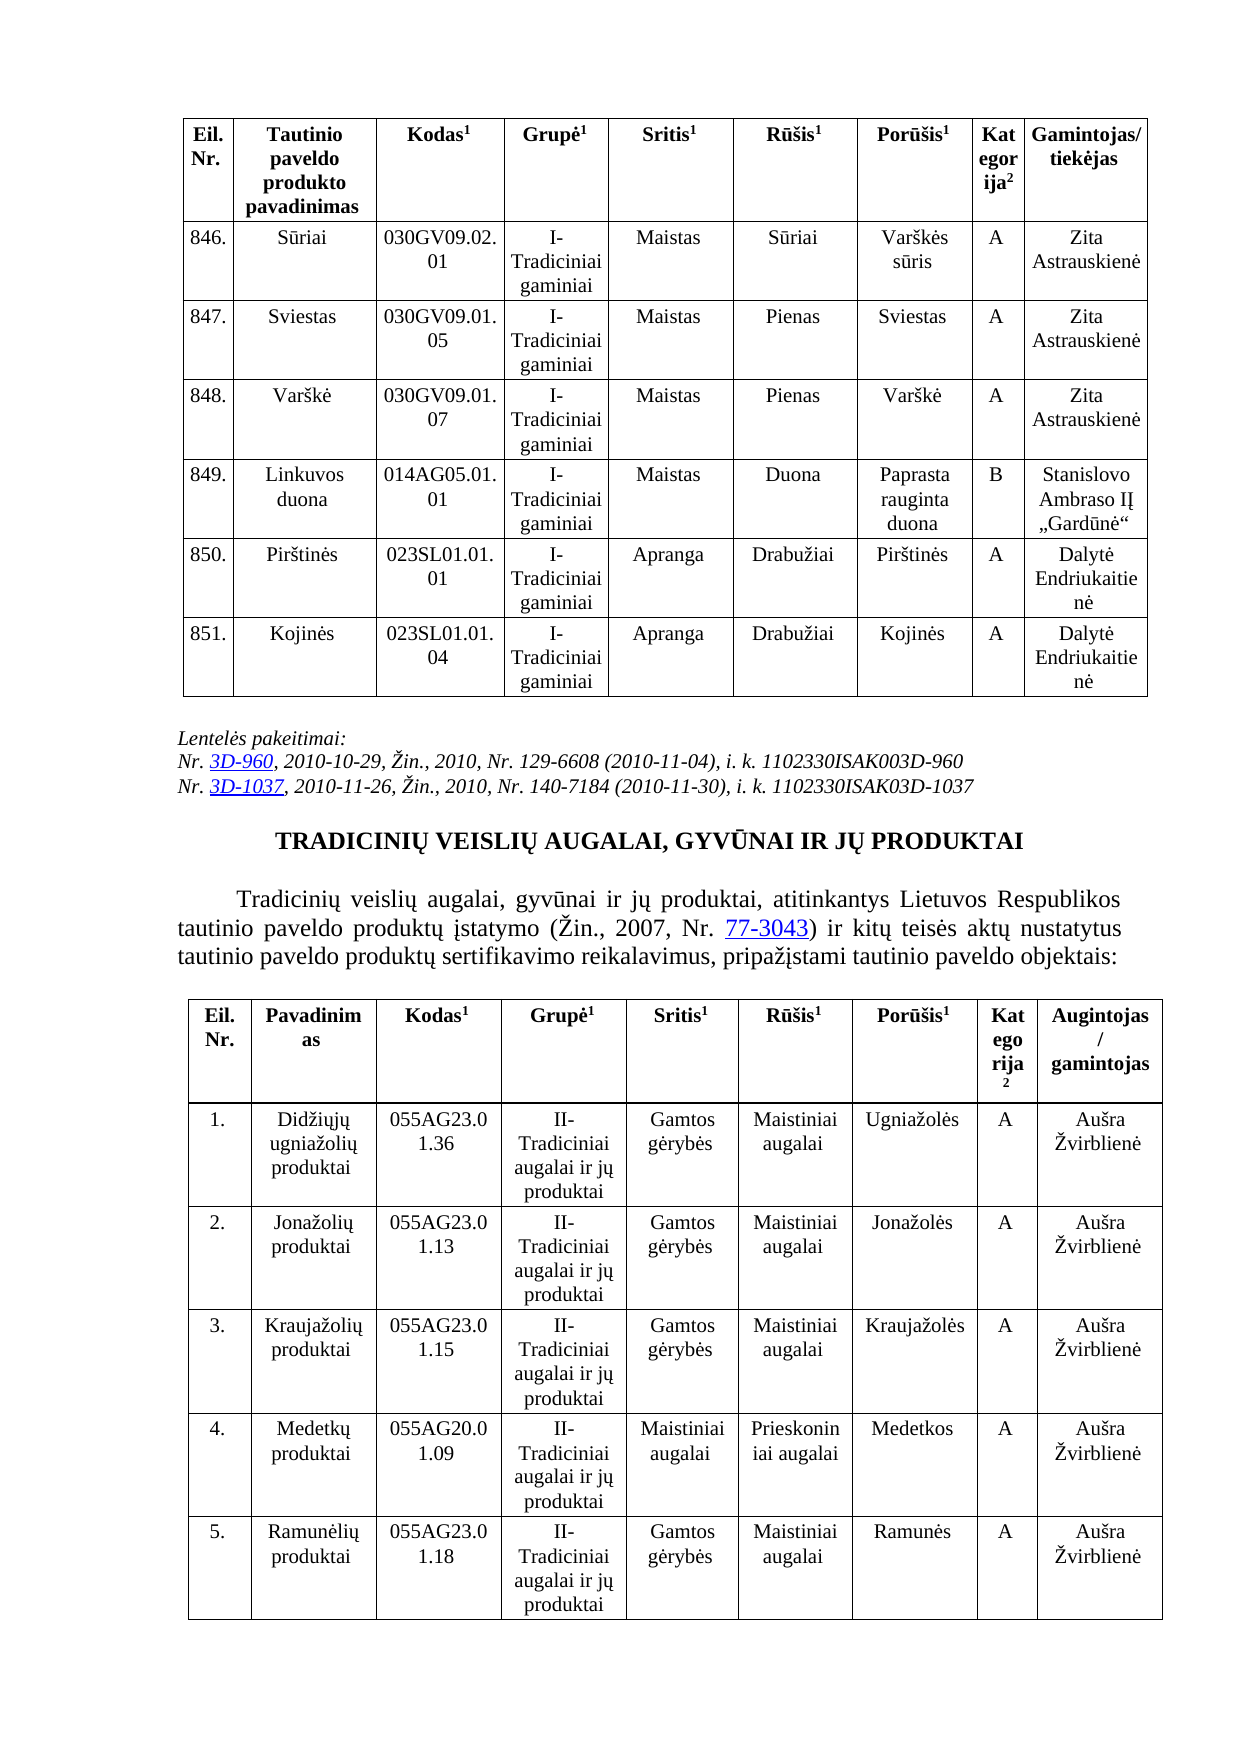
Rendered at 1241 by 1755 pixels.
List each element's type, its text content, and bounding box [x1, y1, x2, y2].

table_cell II-Tradiciniai augalai ir jų produktai [502, 1207, 626, 1309]
table_cell Zita Astrauskienė [1025, 222, 1147, 300]
table_cell Maistas [609, 301, 733, 379]
table_cell Gamtos gėrybės [627, 1207, 738, 1309]
table_cell 030GV09.02.01 [377, 222, 504, 300]
table_cell Maistas [609, 380, 733, 458]
table_header Pavadinimas [252, 1000, 376, 1102]
text TRADICINIŲ VEISLIŲ AUGALAI, GYVŪNAI IR JŲ PRODUKTAI [177, 826, 1122, 855]
table_header Eil. Nr. [184, 119, 233, 221]
table_header Porūšis1 [858, 119, 972, 221]
table_header Sritis1 [609, 119, 733, 221]
table_cell Gamtos gėrybės [627, 1310, 738, 1412]
table_cell Sūriai [234, 222, 376, 300]
table_cell Pirštinės [234, 539, 376, 617]
table_cell Paprasta rauginta duona [858, 460, 972, 537]
table_cell Maistas [609, 460, 733, 537]
table_cell Zita Astrauskienė [1025, 380, 1147, 458]
table_cell Drabužiai [734, 618, 857, 696]
table_cell Kraujažolių produktai [252, 1310, 376, 1412]
table_cell Aušra Žvirblienė [1038, 1310, 1162, 1412]
table_header Gamintojas/ tiekėjas [1025, 119, 1147, 221]
table_cell Dalytė Endriukaitienė [1025, 618, 1147, 696]
table_header Kategorija2 [973, 119, 1024, 221]
table_cell Linkuvos duona [234, 460, 376, 537]
table_cell Zita Astrauskienė [1025, 301, 1147, 379]
table_cell 847. [184, 301, 233, 379]
table_cell 846. [184, 222, 233, 300]
table_cell A [973, 618, 1024, 696]
table_header Rūšis1 [739, 1000, 852, 1102]
table_cell A [978, 1104, 1037, 1206]
table_cell Aušra Žvirblienė [1038, 1207, 1162, 1309]
table_cell Ramunės [853, 1517, 977, 1619]
table_cell 030GV09.01.05 [377, 301, 504, 379]
table_cell A [978, 1517, 1037, 1619]
table_cell A [978, 1310, 1037, 1412]
table_cell Dalytė Endriukaitienė [1025, 539, 1147, 617]
table_cell Pirštinės [858, 539, 972, 617]
table_cell Maistiniai augalai [739, 1517, 852, 1619]
table_cell Medetkų produktai [252, 1414, 376, 1516]
table_cell I-Tradiciniai gaminiai [505, 618, 608, 696]
table_header Kategorija2 [978, 1000, 1037, 1102]
table_cell 5. [189, 1517, 251, 1619]
table_cell 055AG23.01.15 [377, 1310, 501, 1412]
table_cell Jonažolės [853, 1207, 977, 1309]
table_cell 030GV09.01.07 [377, 380, 504, 458]
text Nr. 3D-1037, 2010-11-26, Žin., 2010, Nr. 140-7184 (2010-11-30), i. k. 1102330ISAK03D-1037 [177, 773, 1122, 798]
table_cell II-Tradiciniai augalai ir jų produktai [502, 1104, 626, 1206]
table_cell Duona [734, 460, 857, 537]
text Lentelės pakeitimai: [177, 725, 1122, 749]
table_cell II-Tradiciniai augalai ir jų produktai [502, 1310, 626, 1412]
table_cell I-Tradiciniai gaminiai [505, 539, 608, 617]
table_cell Kojinės [858, 618, 972, 696]
table_cell Kraujažolės [853, 1310, 977, 1412]
table_header Sritis1 [627, 1000, 738, 1102]
table_cell 1. [189, 1104, 251, 1206]
table_cell 850. [184, 539, 233, 617]
table_cell 4. [189, 1414, 251, 1516]
table_cell I-Tradiciniai gaminiai [505, 380, 608, 458]
table_cell Maistiniai augalai [627, 1414, 738, 1516]
table_cell 014AG05.01.01 [377, 460, 504, 537]
table_header Kodas1 [377, 119, 504, 221]
table_header Kodas1 [377, 1000, 501, 1102]
table_cell 3. [189, 1310, 251, 1412]
table_cell Ugniažolės [853, 1104, 977, 1206]
table_header Rūšis1 [734, 119, 857, 221]
table_cell 848. [184, 380, 233, 458]
table_cell A [978, 1207, 1037, 1309]
table_cell Varškės sūris [858, 222, 972, 300]
table_cell 851. [184, 618, 233, 696]
table_cell Pienas [734, 380, 857, 458]
table_cell Maistiniai augalai [739, 1104, 852, 1206]
table_cell Maistas [609, 222, 733, 300]
table_cell Maistiniai augalai [739, 1310, 852, 1412]
table_header Augintojas/ gamintojas [1038, 1000, 1162, 1102]
table_cell Ramunėlių produktai [252, 1517, 376, 1619]
table_cell II-Tradiciniai augalai ir jų produktai [502, 1517, 626, 1619]
table_header Tautinio paveldo produkto pavadinimas [234, 119, 376, 221]
table_header Porūšis1 [853, 1000, 977, 1102]
table_cell A [973, 380, 1024, 458]
table_cell 055AG23.01.13 [377, 1207, 501, 1309]
table_cell B [973, 460, 1024, 537]
table_cell Pienas [734, 301, 857, 379]
table_header Grupė1 [502, 1000, 626, 1102]
table_cell I-Tradiciniai gaminiai [505, 222, 608, 300]
text Nr. 3D-960, 2010-10-29, Žin., 2010, Nr. 129-6608 (2010-11-04), i. k. 1102330ISAK003D-960 [177, 749, 1122, 773]
table_cell Apranga [609, 539, 733, 617]
table_cell A [973, 539, 1024, 617]
table_cell Aušra Žvirblienė [1038, 1517, 1162, 1619]
table_cell Aušra Žvirblienė [1038, 1414, 1162, 1516]
table_cell 023SL01.01.01 [377, 539, 504, 617]
table_cell Kojinės [234, 618, 376, 696]
table_cell Jonažolių produktai [252, 1207, 376, 1309]
table_cell Sūriai [734, 222, 857, 300]
table_cell Stanislovo Ambraso IĮ „Gardūnė“ [1025, 460, 1147, 537]
table_cell Prieskoniniai augalai [739, 1414, 852, 1516]
table_cell I-Tradiciniai gaminiai [505, 460, 608, 537]
table_cell 055AG23.01.18 [377, 1517, 501, 1619]
table_cell A [978, 1414, 1037, 1516]
table_cell Sviestas [234, 301, 376, 379]
table_header Eil. Nr. [189, 1000, 251, 1102]
table_cell Medetkos [853, 1414, 977, 1516]
table_cell Maistiniai augalai [739, 1207, 852, 1309]
table_cell Didžiųjų ugniažolių produktai [252, 1104, 376, 1206]
table_cell II-Tradiciniai augalai ir jų produktai [502, 1414, 626, 1516]
text Tradicinių veislių augalai, gyvūnai ir jų produktai, atitinkantys Lietuvos Respublikos tautinio paveldo produktų įstatymo (Žin., 2007, Nr. 77-3043) ir kitų teisės aktų nustatytus tautinio paveldo produktų sertifikavimo reikalavimus, pripažįstami tautinio paveldo objektais: [177, 884, 1122, 970]
table_cell 055AG23.01.36 [377, 1104, 501, 1206]
table_cell 2. [189, 1207, 251, 1309]
table_cell Apranga [609, 618, 733, 696]
table_cell Aušra Žvirblienė [1038, 1104, 1162, 1206]
table_cell A [973, 301, 1024, 379]
table_header Grupė1 [505, 119, 608, 221]
table_cell 055AG20.01.09 [377, 1414, 501, 1516]
table_cell A [973, 222, 1024, 300]
table_cell Drabužiai [734, 539, 857, 617]
table_cell 849. [184, 460, 233, 537]
table_cell Gamtos gėrybės [627, 1104, 738, 1206]
table_cell Gamtos gėrybės [627, 1517, 738, 1619]
table_cell I-Tradiciniai gaminiai [505, 301, 608, 379]
table_cell Varškė [234, 380, 376, 458]
table_cell Sviestas [858, 301, 972, 379]
table_cell 023SL01.01.04 [377, 618, 504, 696]
table_cell Varškė [858, 380, 972, 458]
